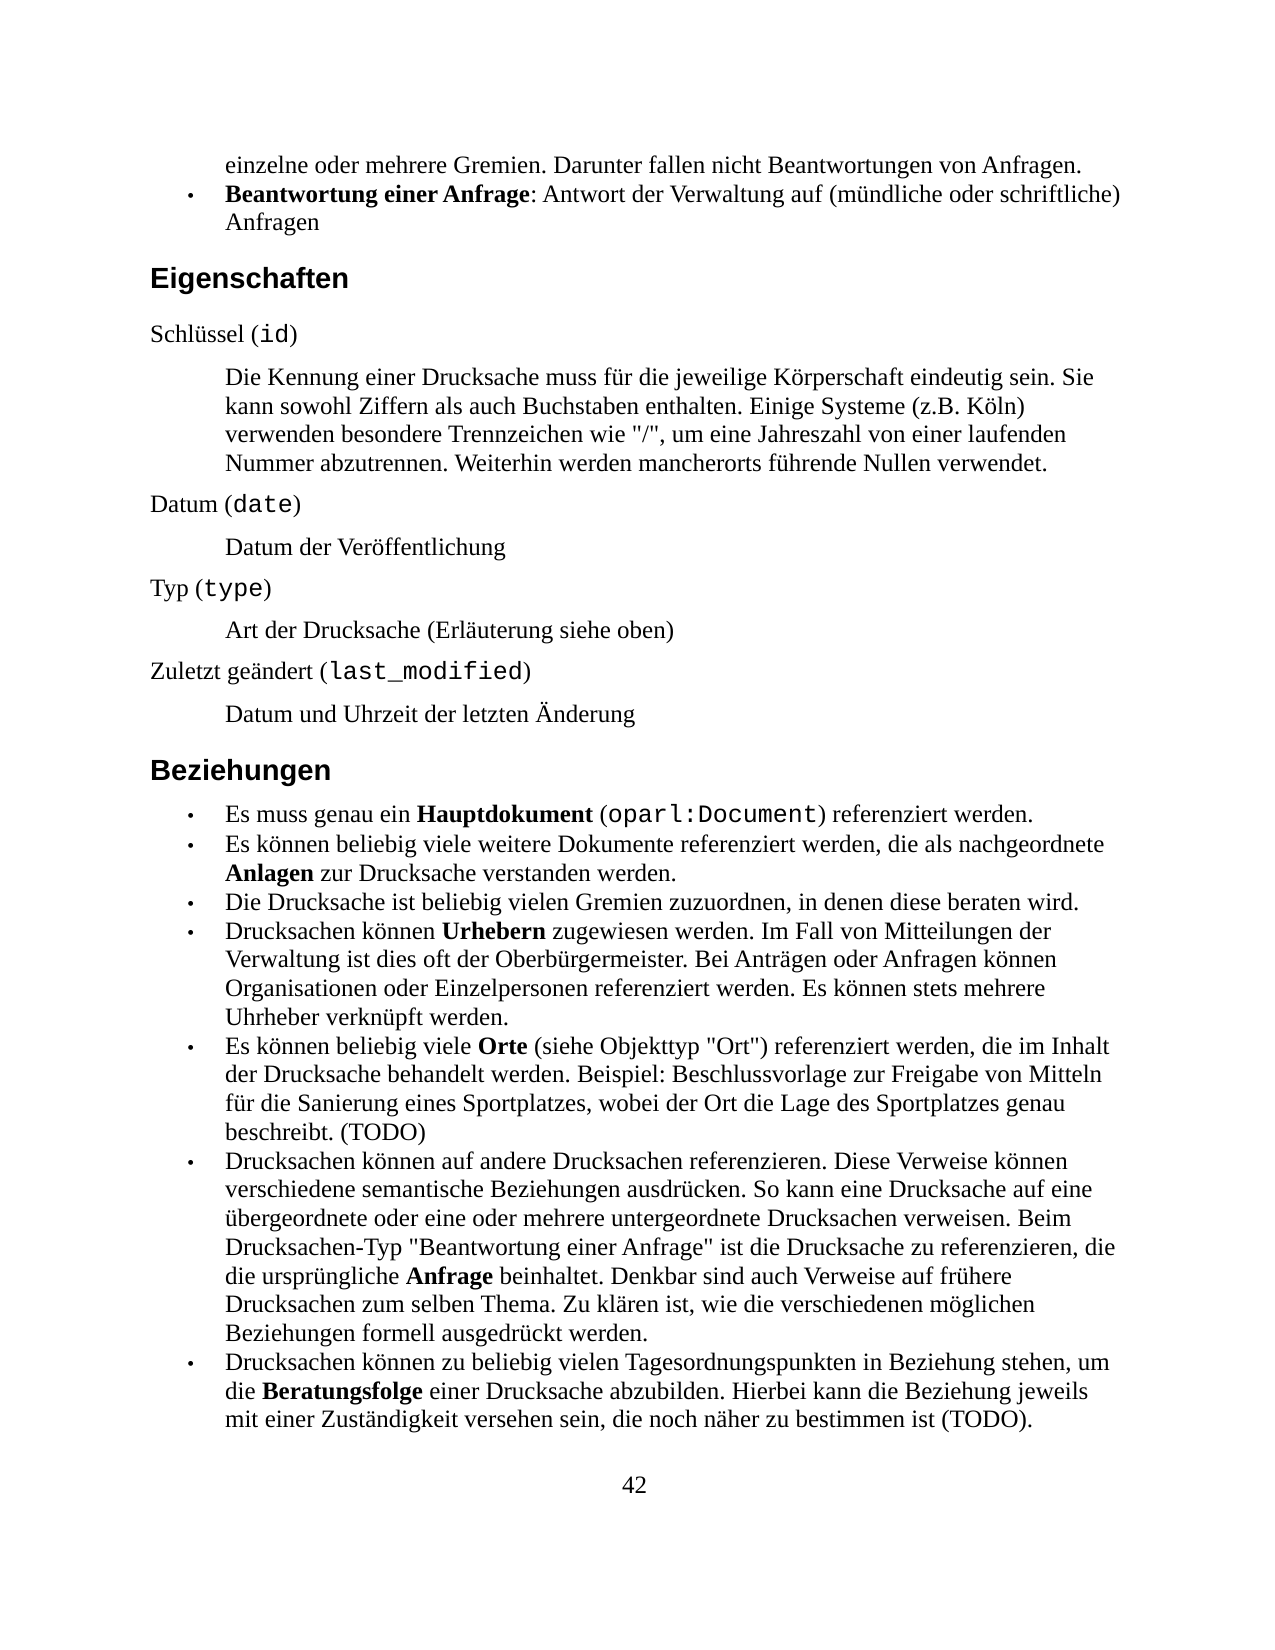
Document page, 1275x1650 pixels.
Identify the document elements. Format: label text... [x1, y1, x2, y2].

list einzelne oder mehrere Gremien. Darunter fallen nicht Beantwortungen von Anfragen. [187, 150, 1125, 179]
text Schlüssel (id) [150, 319, 1125, 350]
list Es können beliebig viele Orte (siehe Objekttyp "Ort") referenziert werden, die im Inhalt der Drucksache behandelt werden. Beispiel: Beschlussvorlage zur Freigabe von Mitteln für die Sanierung eines Sportplatzes, wobei der Ort die Lage des Sportplatzes genau beschreibt. (TODO) [187, 1031, 1125, 1146]
subtitle Eigenschaften [150, 261, 1125, 295]
text Datum der Veröffentlichung [225, 532, 1125, 561]
text Art der Drucksache (Erläuterung siehe oben) [225, 615, 1125, 644]
list Es muss genau ein Hauptdokument (oparl:Document) referenziert werden. [187, 799, 1125, 829]
text Zuletzt geändert (last_modified) [150, 656, 1125, 687]
list Es können beliebig viele weitere Dokumente referenziert werden, die als nachgeordnete Anlagen zur Drucksache verstanden werden. [187, 829, 1125, 887]
list Drucksachen können Urhebern zugewiesen werden. Im Fall von Mitteilungen der Verwaltung ist dies oft der Oberbürgermeister. Bei Anträgen oder Anfragen können Organisationen oder Einzelpersonen referenziert werden. Es können stets mehrere Uhrheber verknüpft werden. [187, 916, 1125, 1031]
list Drucksachen können auf andere Drucksachen referenzieren. Diese Verweise können verschiedene semantische Beziehungen ausdrücken. So kann eine Drucksache auf eine übergeordnete oder eine oder mehrere untergeordnete Drucksachen verweisen. Beim Drucksachen-Typ "Beantwortung einer Anfrage" ist die Drucksache zu referenzieren, die die ursprüngliche Anfrage beinhaltet. Denkbar sind auch Verweise auf frühere Drucksachen zum selben Thema. Zu klären ist, wie die verschiedenen möglichen Beziehungen formell ausgedrückt werden. [187, 1146, 1125, 1347]
list Drucksachen können zu beliebig vielen Tagesordnungspunkten in Beziehung stehen, um die Beratungsfolge einer Drucksache abzubilden. Hierbei kann die Beziehung jeweils mit einer Zuständigkeit versehen sein, die noch näher zu bestimmen ist (TODO). [187, 1347, 1125, 1433]
text Typ (type) [150, 573, 1125, 603]
text Die Kennung einer Drucksache muss für die jeweilige Körperschaft eindeutig sein. Sie kann sowohl Ziffern als auch Buchstaben enthalten. Einige Systeme (z.B. Köln) verwenden besondere Trennzeichen wie "/", um eine Jahreszahl von einer laufenden Nummer abzutrennen. Weiterhin werden mancherorts führende Nullen verwendet. [225, 362, 1125, 477]
list Die Drucksache ist beliebig vielen Gremien zuzuordnen, in denen diese beraten wird. [187, 887, 1125, 916]
text Datum (date) [150, 489, 1125, 520]
list Beantwortung einer Anfrage: Antwort der Verwaltung auf (mündliche oder schriftliche) Anfragen [187, 179, 1125, 236]
text Datum und Uhrzeit der letzten Änderung [225, 699, 1125, 728]
subtitle Beziehungen [150, 753, 1125, 786]
